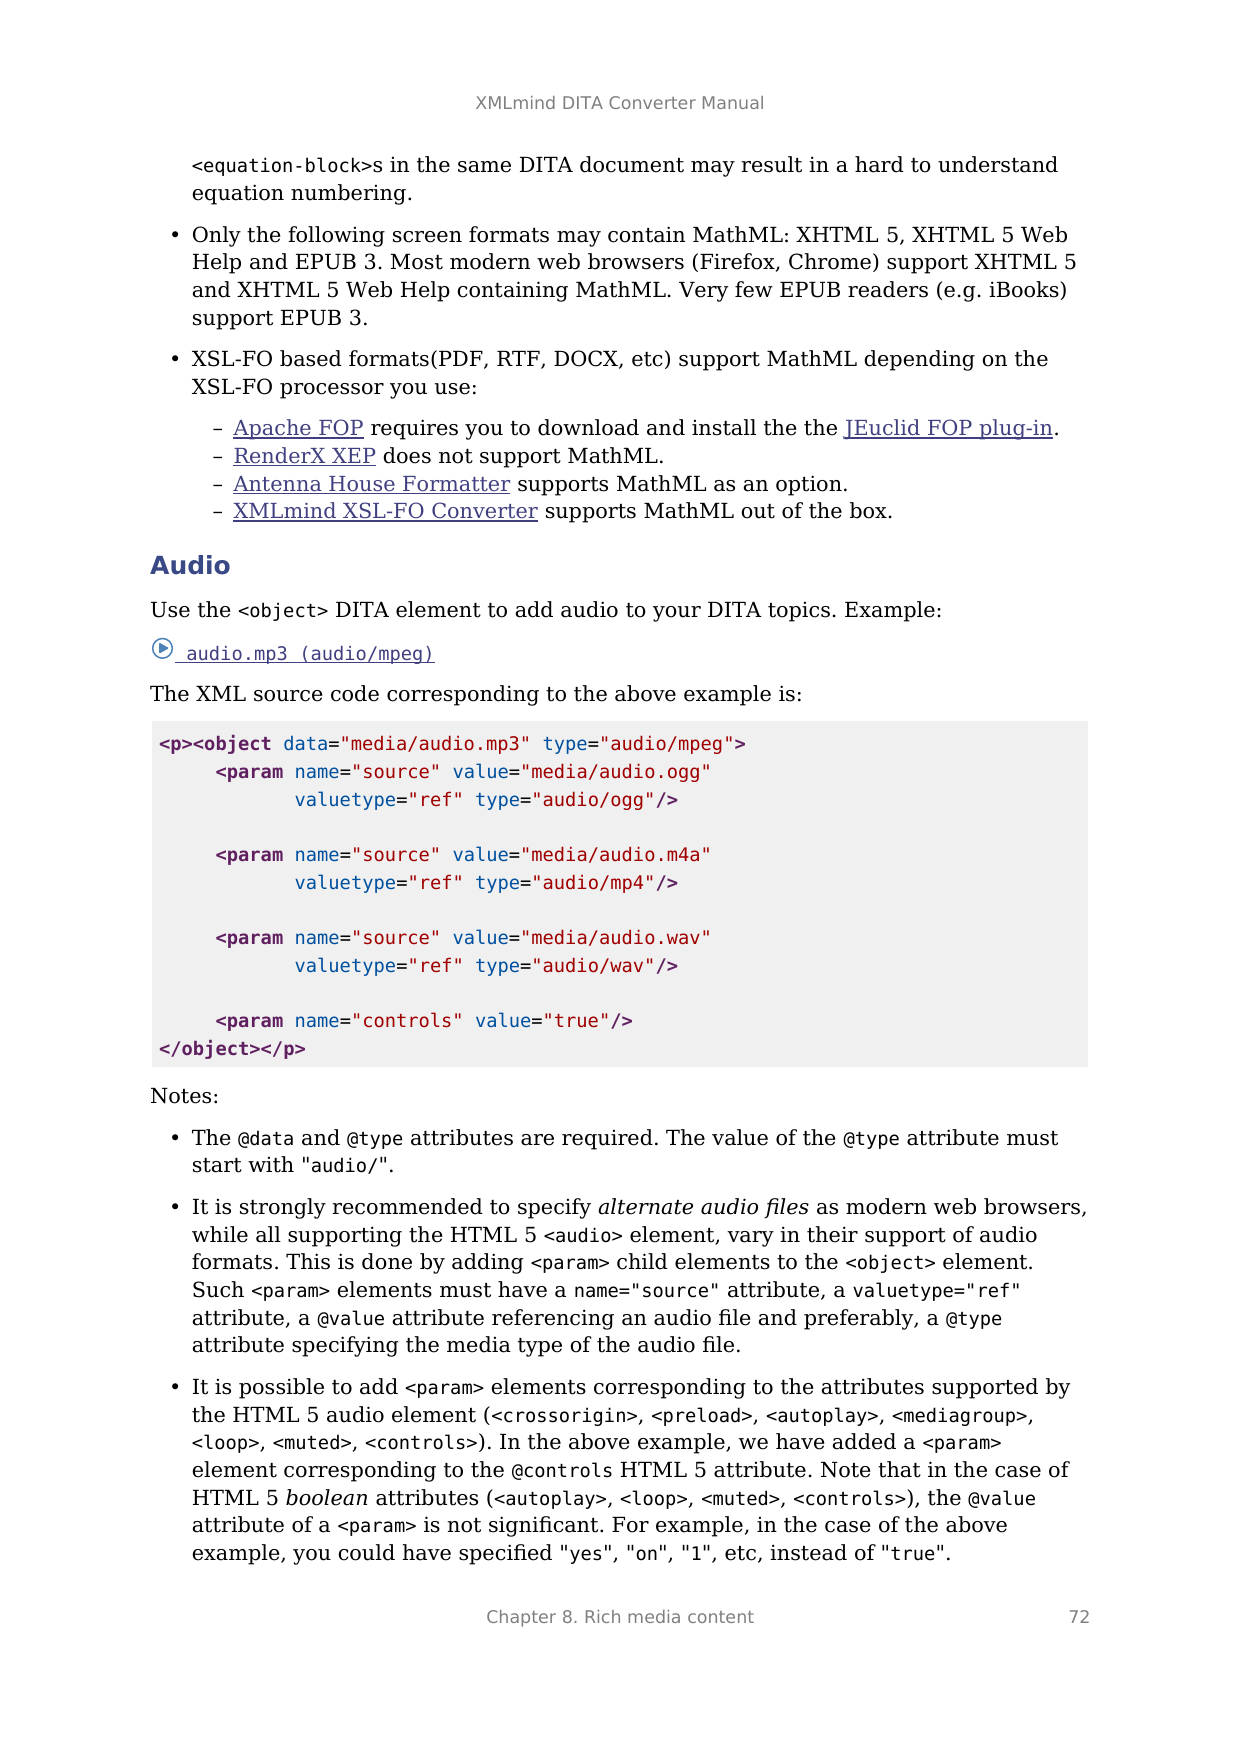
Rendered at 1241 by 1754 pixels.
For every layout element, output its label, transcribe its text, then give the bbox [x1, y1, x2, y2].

list Only the following screen formats may contain MathML: XHTML 5, XHTML 5 Web Help and EPUB 3. Most modern web browsers (Firefox, Chrome) support XHTML 5 and XHTML 5 Web Help containing MathML. Very few EPUB readers (e.g. iBooks) support EPUB 3. [150, 219, 1090, 330]
text Notes: [150, 1081, 1090, 1109]
text Use the <object> DITA element to add audio to your DITA topics. Example: [150, 594, 1090, 622]
list It is strongly recommended to specify alternate audio files as modern web browsers, while all supporting the HTML 5 <audio> element, vary in their support of audio formats. This is done by adding <param> child elements to the <object> element. Such <param> elements must have a name="source" attribute, a valuetype="ref" attribute, a @value attribute referencing an audio file and preferably, a @type attribute specifying the media type of the audio file. [150, 1192, 1090, 1358]
list RenderX XEP does not support MathML. [192, 441, 1090, 468]
list XMLmind XSL-FO Converter supports MathML out of the box. [192, 496, 1090, 524]
text Audio [150, 551, 1090, 581]
text <p><object data="media/audio.mp3" type="audio/mpeg"> <param name="source" value="media/audio.ogg" valuetype="ref" type="audio/ogg"/> <param name="source" value="media/audio.m4a" valuetype="ref" type="audio/mp4"/> <param name="source" value="media/audio.wav" valuetype="ref" type="audio/wav"/> <param name="controls" value="true"/> </object></p> [152, 721, 1088, 1067]
list It is possible to add <param> elements corresponding to the attributes supported by the HTML 5 audio element (<crossorigin>, <preload>, <autoplay>, <mediagroup>, <loop>, <muted>, <controls>). In the above example, we have added a <param> element corresponding to the @controls HTML 5 attribute. Note that in the case of HTML 5 boolean attributes (<autoplay>, <loop>, <muted>, <controls>), the @value attribute of a <param> is not significant. For example, in the case of the above example, you could have specified "yes", "on", "1", etc, instead of "true". [150, 1372, 1090, 1566]
list Antenna House Formatter supports MathML as an option. [192, 468, 1090, 496]
list XSL-FO based formats(PDF, RTF, DOCX, etc) support MathML depending on the XSL-FO processor you use: [150, 344, 1090, 399]
list Apache FOP requires you to download and install the the JEuclid FOP plug-in. [192, 413, 1090, 441]
text The XML source code corresponding to the above example is: [150, 679, 1090, 707]
list The @data and @type attributes are required. The value of the @type attribute must start with "audio/". [150, 1122, 1090, 1178]
text <equation-block>s in the same DITA document may result in a hard to understand equation numbering. [192, 150, 1090, 205]
text audio.mp3 (audio/mpeg) [150, 636, 1090, 665]
